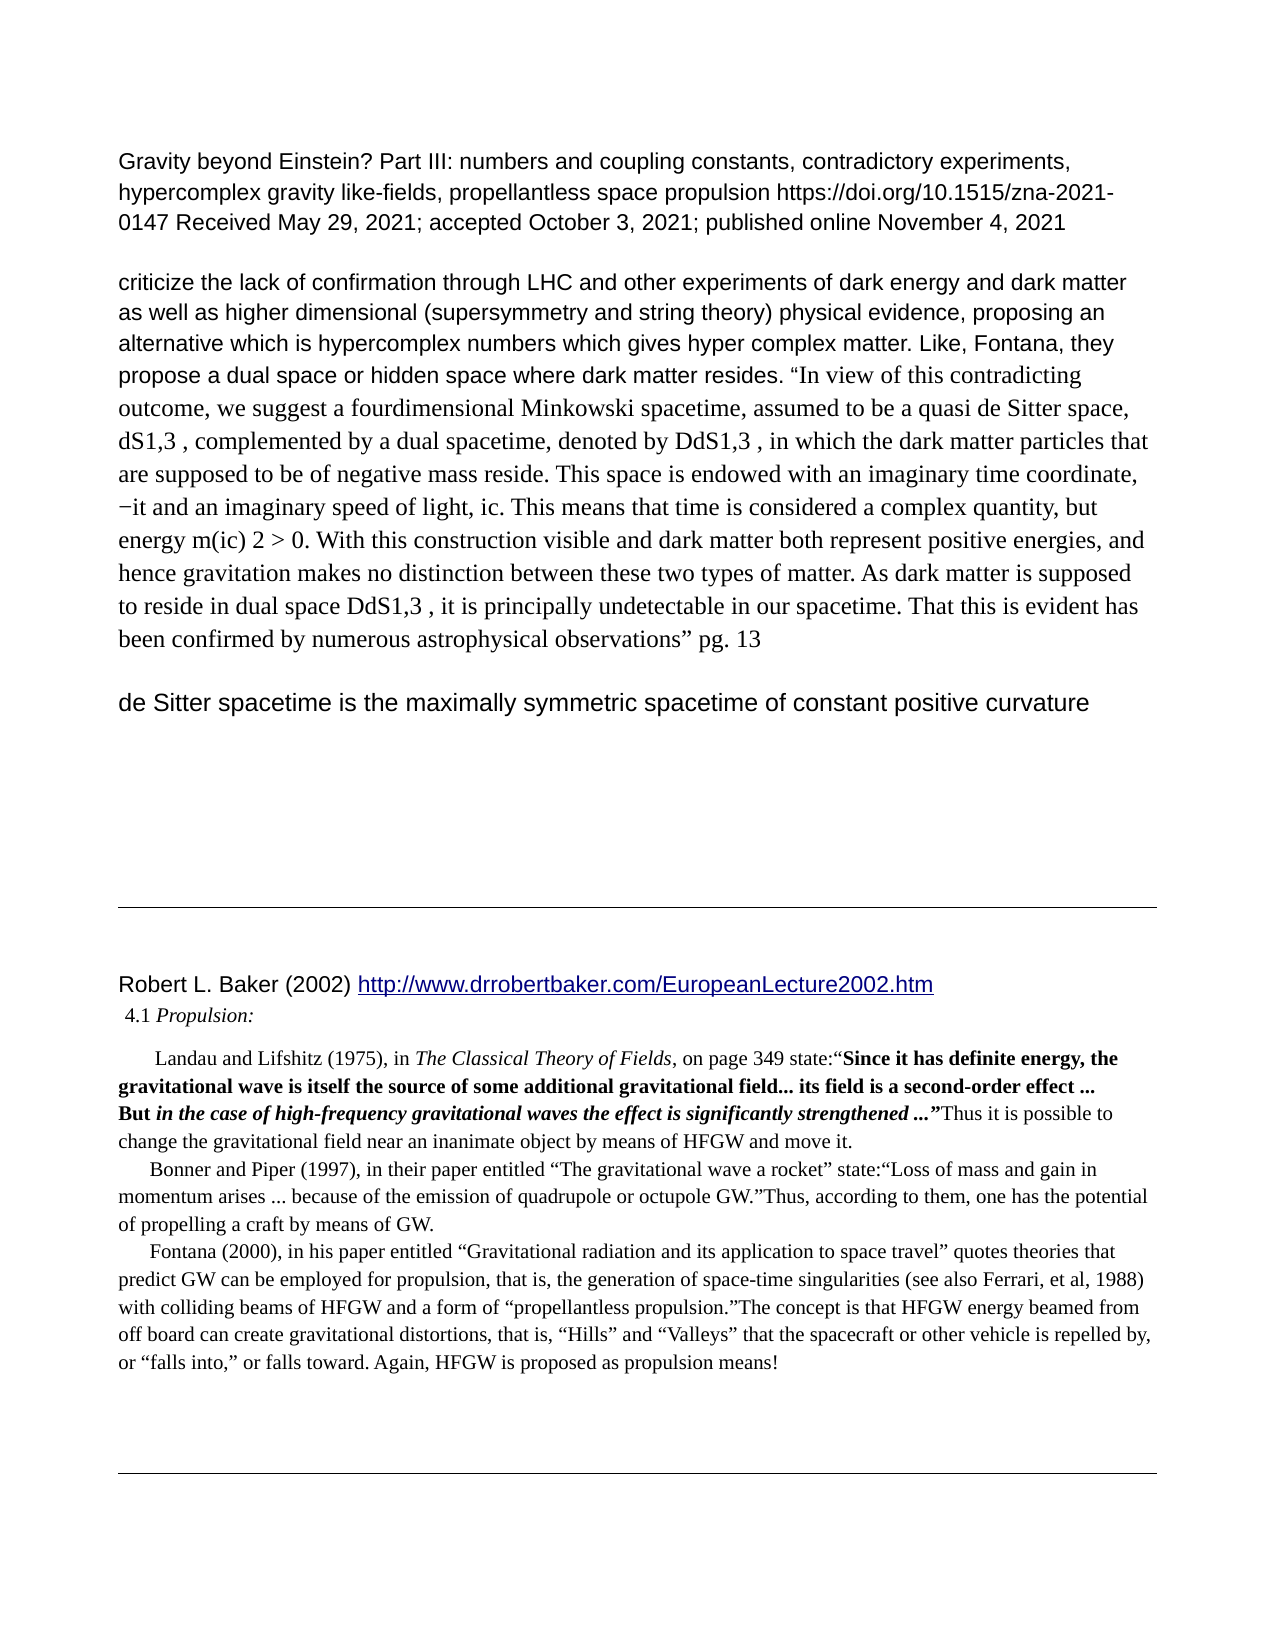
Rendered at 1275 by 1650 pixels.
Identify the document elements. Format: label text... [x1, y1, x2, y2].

text de Sitter spacetime is the maximally symmetric spacetime of constant positive curvature [118, 688, 1157, 716]
text 4.1 Propulsion: [118, 1001, 1157, 1028]
text Robert L. Baker (2002) http://www.drrobertbaker.com/EuropeanLecture2002.htm [118, 971, 1157, 997]
text Gravity beyond Einstein? Part III: numbers and coupling constants, contradictory experiments, hypercomplex gravity like-fields, propellantless space propulsion https://doi.org/10.1515/zna-2021-0147 Received May 29, 2021; accepted October 3, 2021; published online November 4, 2021 [118, 148, 1157, 235]
text Landau and Lifshitz (1975), in The Classical Theory of Fields, on page 349 state:“Since it has definite energy, the gravitational wave is itself the source of some additional gravitational field... its field is a second-order effect ... But in the case of high-frequency gravitational waves the effect is significantly strengthened ...”Thus it is possible to change the gravitational field near an inanimate object by means of HFGW and move it. [118, 1046, 1157, 1153]
text Fontana (2000), in his paper entitled “Gravitational radiation and its application to space travel” quotes theories that predict GW can be employed for propulsion, that is, the generation of space-time singularities (see also Ferrari, et al, 1988) with colliding beams of HFGW and a form of “propellantless propulsion.”The concept is that HFGW energy beamed from off board can create gravitational distortions, that is, “Hills” and “Valleys” that the spacecraft or other vehicle is repelled by, or “falls into,” or falls toward. Again, HFGW is proposed as propulsion means! [118, 1239, 1157, 1374]
text Bonner and Piper (1997), in their paper entitled “The gravitational wave a rocket” state:“Loss of mass and gain in momentum arises ... because of the emission of quadrupole or octupole GW.”Thus, according to them, one has the potential of propelling a craft by means of GW. [118, 1157, 1157, 1236]
text criticize the lack of confirmation through LHC and other experiments of dark energy and dark matter as well as higher dimensional (supersymmetry and string theory) physical evidence, proposing an alternative which is hypercomplex numbers which gives hyper complex matter. Like, Fontana, they propose a dual space or hidden space where dark matter resides. “In view of this contradicting outcome, we suggest a fourdimensional Minkowski spacetime, assumed to be a quasi de Sitter space, dS1,3 , complemented by a dual spacetime, denoted by DdS1,3 , in which the dark matter particles that are supposed to be of negative mass reside. This space is endowed with an imaginary time coordinate, −it and an imaginary speed of light, ic. This means that time is considered a complex quantity, but energy m(ic) 2 > 0. With this construction visible and dark matter both represent positive energies, and hence gravitation makes no distinction between these two types of matter. As dark matter is supposed to reside in dual space DdS1,3 , it is principally undetectable in our spacetime. That this is evident has been confirmed by numerous astrophysical observations” pg. 13 [118, 269, 1157, 653]
